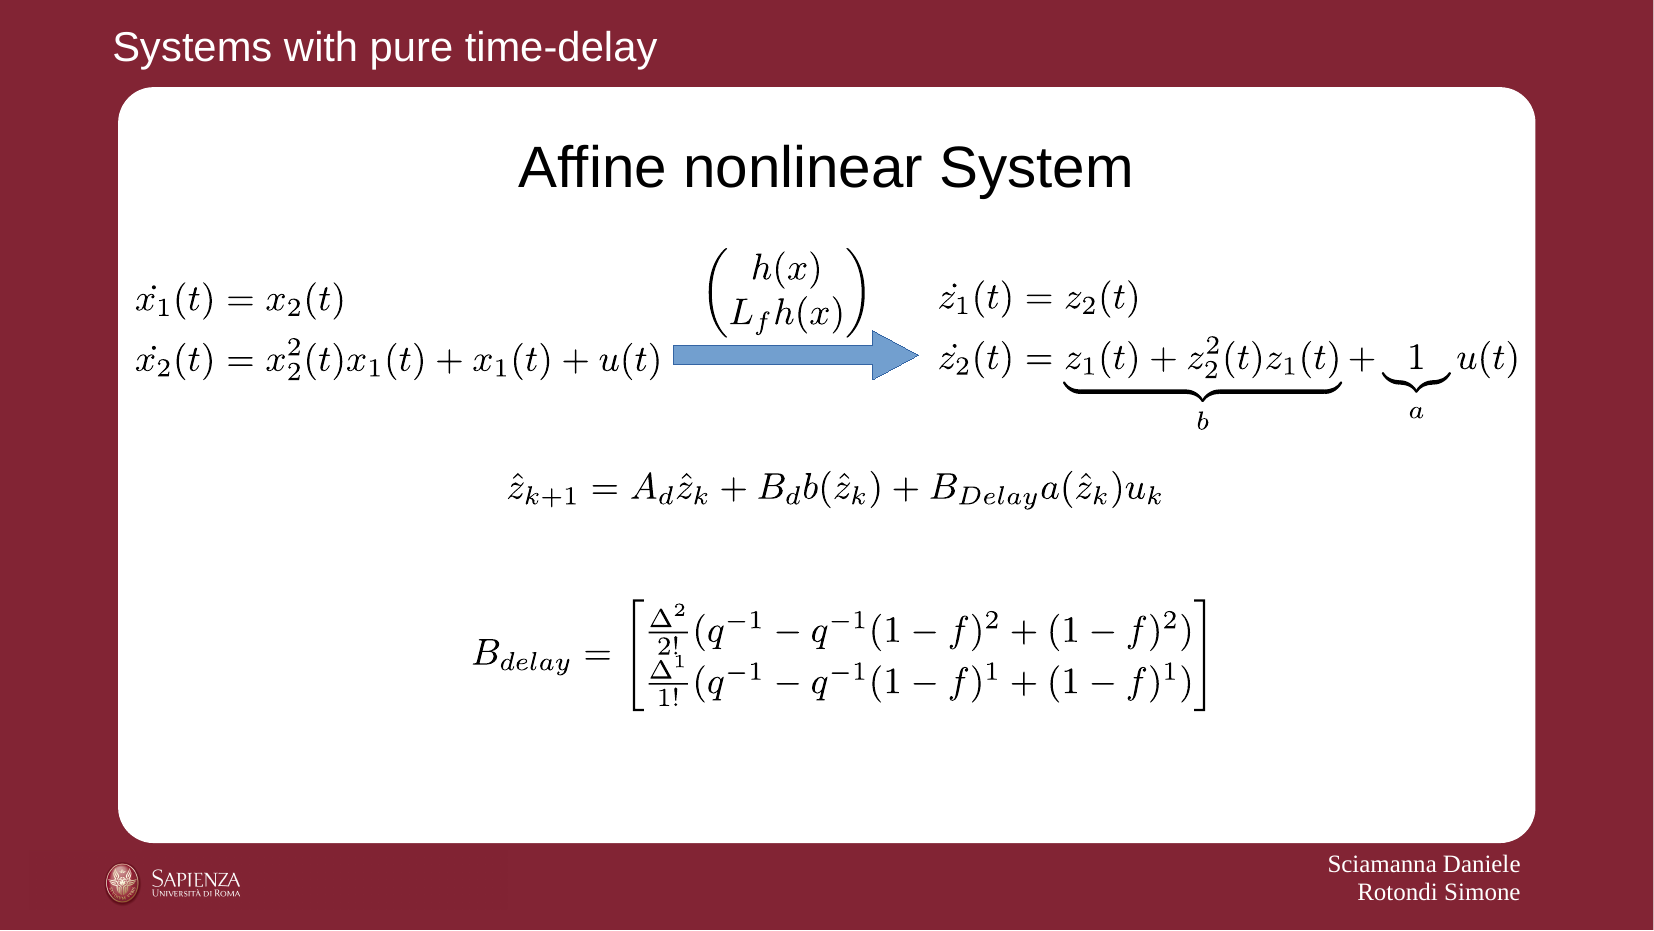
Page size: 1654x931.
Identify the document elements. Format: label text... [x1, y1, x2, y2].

text_box [118, 87, 1536, 844]
text_box Sciamanna Daniele Rotondi Simone [933, 843, 1536, 914]
title Affine nonlinear System [162, 110, 1492, 225]
picture [29, 850, 508, 910]
title Systems with pure time-delay [112, 11, 756, 83]
